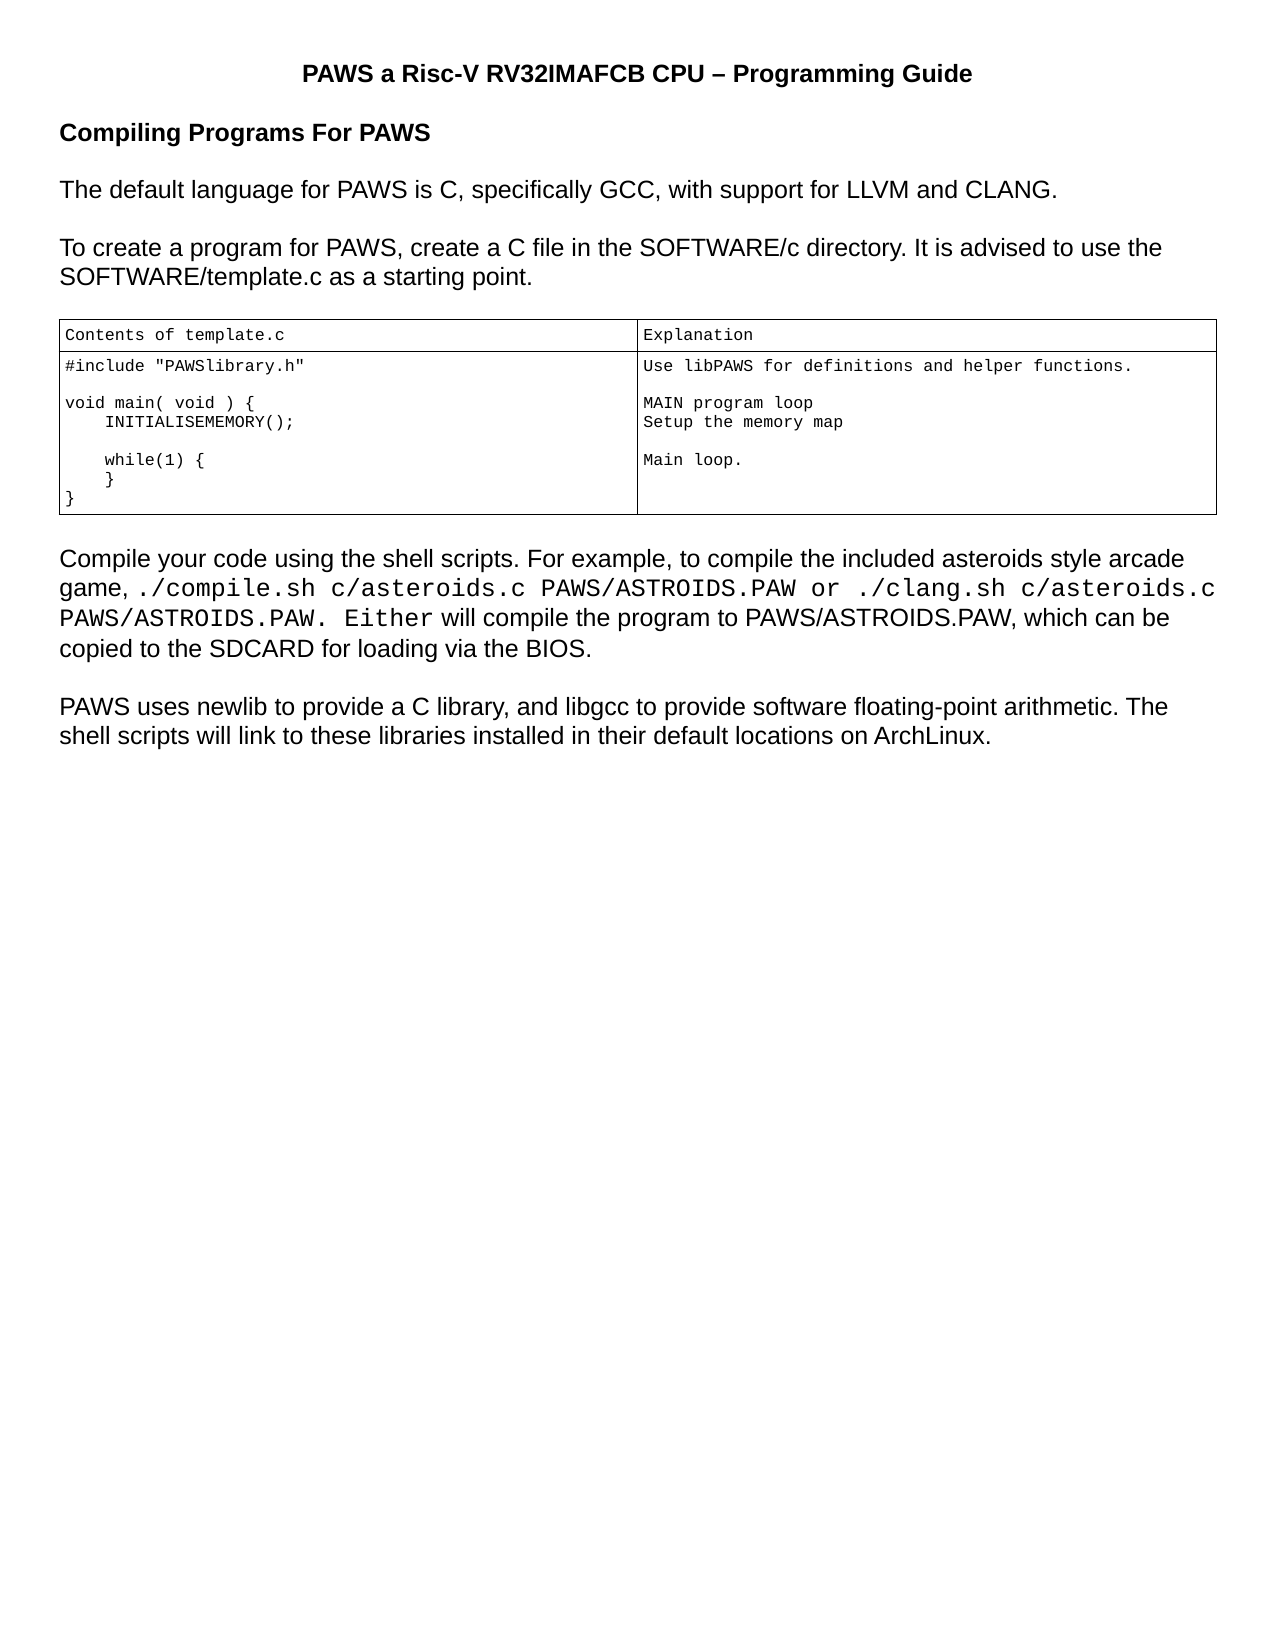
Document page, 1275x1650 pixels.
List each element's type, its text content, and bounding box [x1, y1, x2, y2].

text To create a program for PAWS, create a C file in the SOFTWARE/c directory. It is advised to use the SOFTWARE/template.c as a starting point. [59, 233, 1216, 291]
table_cell #include "PAWSlibrary.h" void main( void ) { INITIALISEMEMORY(); while(1) { } } [60, 352, 637, 514]
text PAWS uses newlib to provide a C library, and libgcc to provide software floating-point arithmetic. The shell scripts will link to these libraries installed in their default locations on ArchLinux. [59, 692, 1216, 749]
text Compile your code using the shell scripts. For example, to compile the included asteroids style arcade game, ./compile.sh c/asteroids.c PAWS/ASTROIDS.PAW or ./clang.sh c/asteroids.c PAWS/ASTROIDS.PAW. Either will compile the program to PAWS/ASTROIDS.PAW, which can be copied to the SDCARD for loading via the BIOS. [59, 544, 1216, 663]
text The default language for PAWS is C, specifically GCC, with support for LLVM and CLANG. [59, 176, 1216, 204]
table_header Contents of template.c [60, 320, 637, 351]
text Compiling Programs For PAWS [59, 118, 1216, 147]
table_header Explanation [638, 320, 1216, 351]
table_cell Use libPAWS for definitions and helper functions. MAIN program loop Setup the memory map Main loop. [638, 352, 1216, 514]
